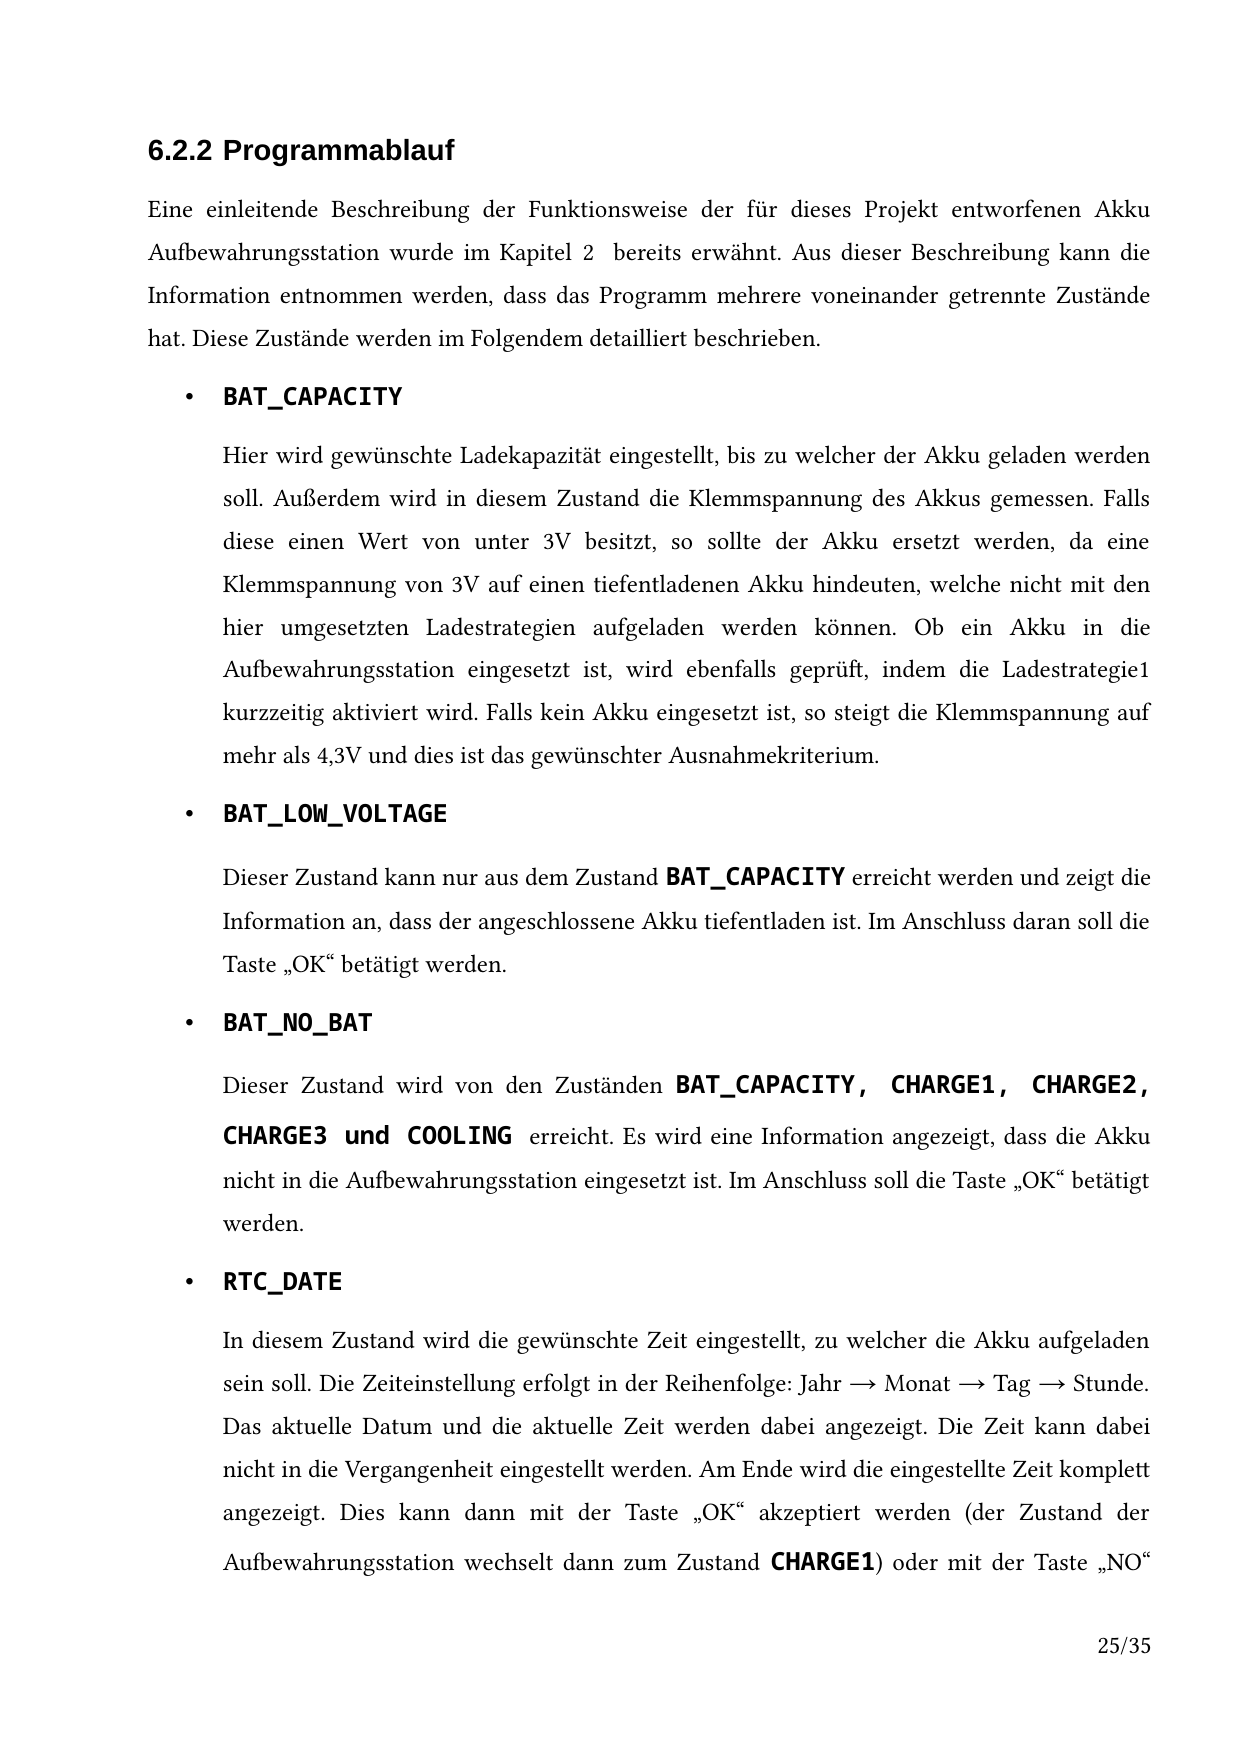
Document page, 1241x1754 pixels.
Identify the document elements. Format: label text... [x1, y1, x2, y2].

list Dieser Zustand kann nur aus dem Zustand BAT_CAPACITY erreicht werden und zeigt die Information an, dass der angeschlossene Akku tiefentladen ist. Im Anschluss daran soll die Taste „OK“ betätigt werden. [185, 858, 1152, 978]
list BAT_NO_BAT [185, 1004, 1152, 1038]
list BAT_LOW_VOLTAGE [185, 796, 1152, 830]
list In diesem Zustand wird die gewünschte Zeit eingestellt, zu welcher die Akku aufgeladen sein soll. Die Zeiteinstellung erfolgt in der Reihenfolge: Jahr → Monat → Tag → Stunde. Das aktuelle Datum und die aktuelle Zeit werden dabei angezeigt. Die Zeit kann dabei nicht in die Vergangenheit eingestellt werden. Am Ende wird die eingestellte Zeit komplett angezeigt. Dies kann dann mit der Taste „OK“ akzeptiert werden (der Zustand der Aufbewahrungsstation wechselt dann zum Zustand CHARGE1) oder mit der Taste „NO“ [185, 1327, 1152, 1577]
text Eine einleitende Beschreibung der Funktionsweise der für dieses Projekt entworfenen Akku Aufbewahrungsstation wurde im Kapitel 2 bereits erwähnt. Aus dieser Beschreibung kann die Information entnommen werden, dass das Programm mehrere voneinander getrennte Zustände hat. Diese Zustände werden im Folgendem detailliert beschrieben. [148, 196, 1152, 352]
list RTC_DATE [185, 1264, 1152, 1298]
list BAT_CAPACITY [185, 378, 1152, 413]
subtitle Programmablauf [148, 133, 1152, 166]
list Dieser Zustand wird von den Zuständen BAT_CAPACITY, CHARGE1, CHARGE2, CHARGE3 und COOLING erreicht. Es wird eine Information angezeigt, dass die Akku nicht in die Aufbewahrungsstation eingesetzt ist. Im Anschluss soll die Taste „OK“ betätigt werden. [185, 1067, 1152, 1238]
list Hier wird gewünschte Ladekapazität eingestellt, bis zu welcher der Akku geladen werden soll. Außerdem wird in diesem Zustand die Klemmspannung des Akkus gemessen. Falls diese einen Wert von unter 3V besitzt, so sollte der Akku ersetzt werden, da eine Klemmspannung von 3V auf einen tiefentladenen Akku hindeuten, welche nicht mit den hier umgesetzten Ladestrategien aufgeladen werden können. Ob ein Akku in die Aufbewahrungsstation eingesetzt ist, wird ebenfalls geprüft, indem die Ladestrategie1 kurzzeitig aktiviert wird. Falls kein Akku eingesetzt ist, so steigt die Klemmspannung auf mehr als 4,3V und dies ist das gewünschter Ausnahmekriterium. [185, 441, 1152, 769]
